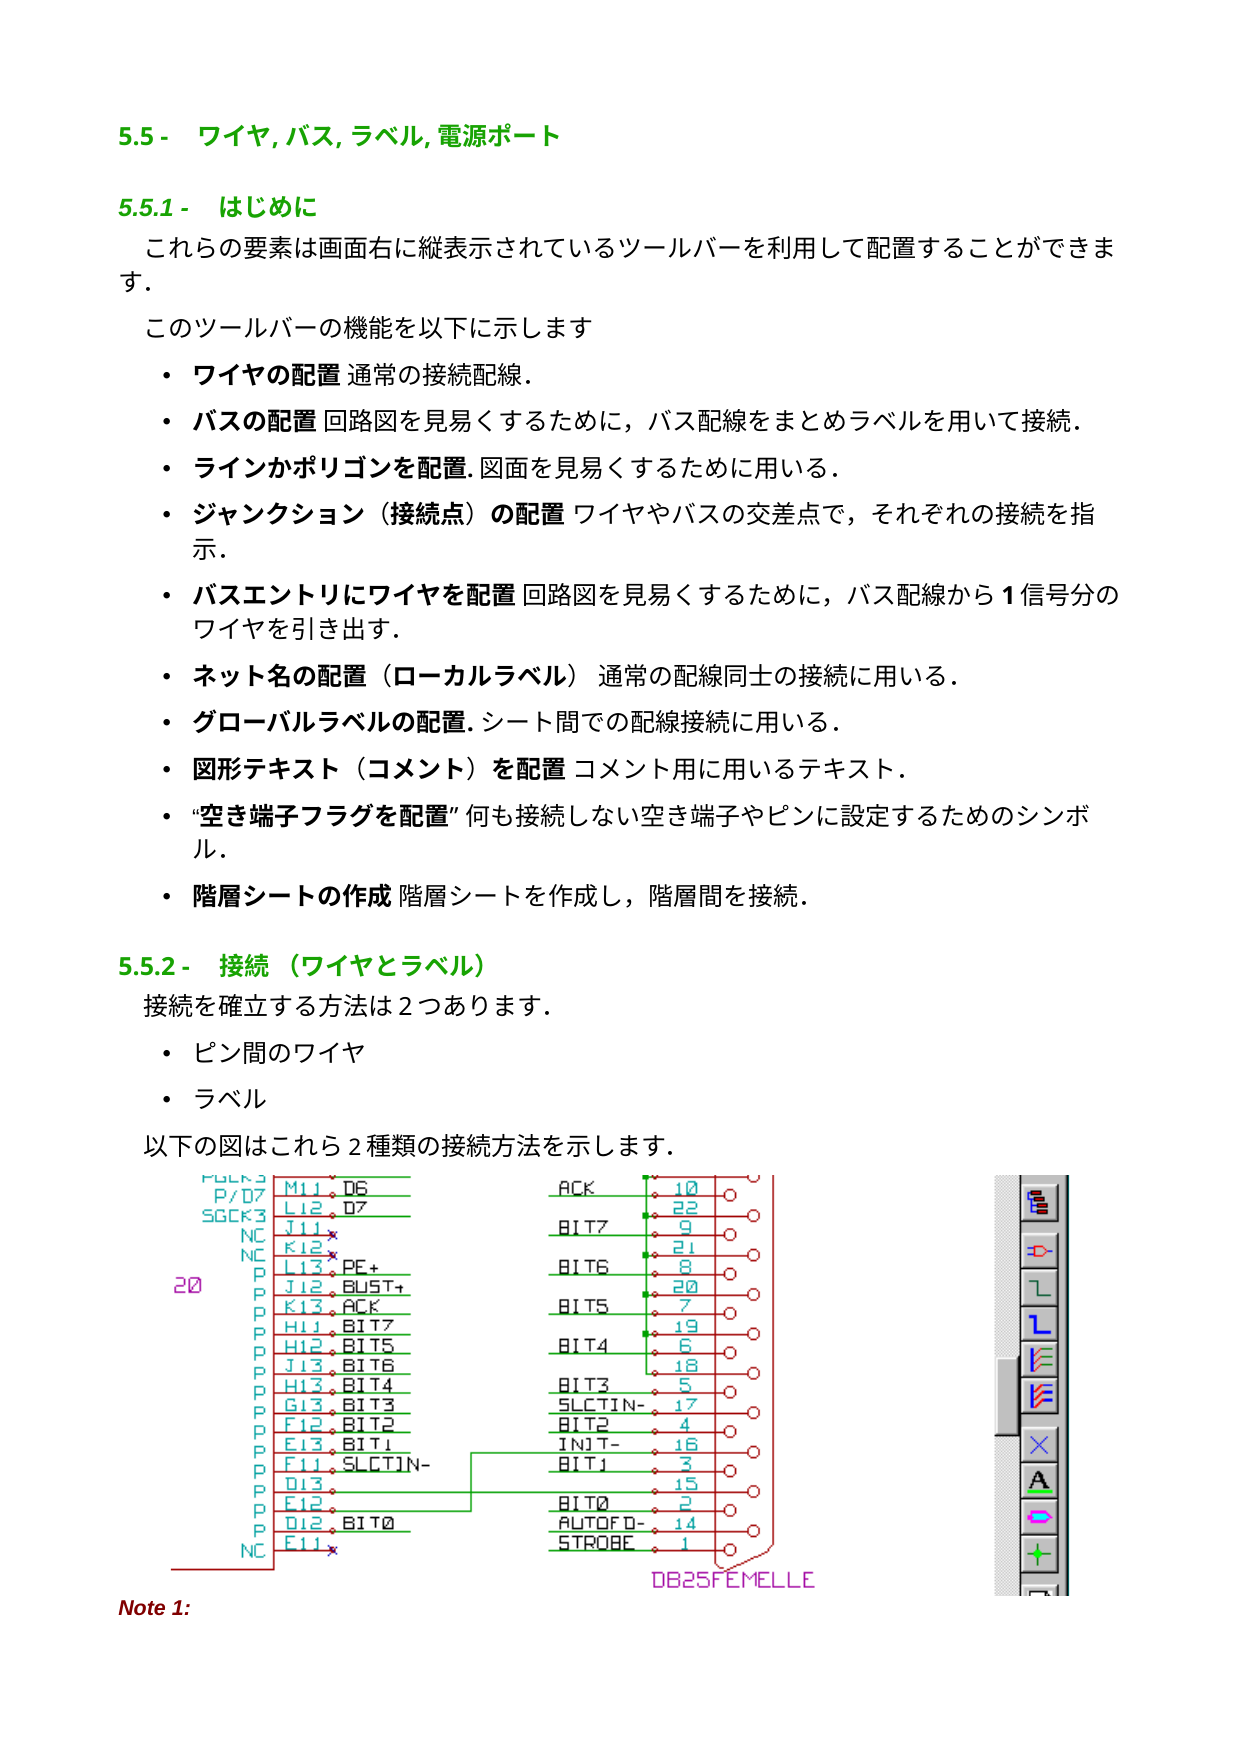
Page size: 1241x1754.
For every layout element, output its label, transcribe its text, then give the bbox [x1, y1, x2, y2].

list ワイヤの配置 通常の接続配線． [162, 357, 1122, 392]
list グローバルラベルの配置. シート間での配線接続に用いる． [162, 705, 1122, 739]
text これらの要素は画面右に縦表示されているツールバーを利用して配置することができます． [118, 230, 1122, 298]
text 以下の図はこれら2種類の接続方法を示します． [118, 1128, 1122, 1163]
list ラベル [162, 1082, 1122, 1116]
list ネット名の配置（ローカルラベル） 通常の配線同士の接続に用いる． [162, 658, 1122, 692]
list ジャンクション（接続点）の配置 ワイヤやバスの交差点で，それぞれの接続を指示． [162, 497, 1122, 565]
subtitle はじめに [118, 188, 1122, 224]
list バスの配置 回路図を見易くするために，バス配線をまとめラベルを用いて接続． [162, 404, 1122, 438]
subtitle ワイヤ, バス, ラベル, 電源ポート [118, 118, 1122, 152]
text 接続を確立する方法は2つあります． [118, 989, 1122, 1023]
list “空き端子フラグを配置” 何も接続しない空き端子やピンに設定するためのシンボル． [162, 798, 1122, 866]
list 図形テキスト（コメント）を配置 コメント用に用いるテキスト． [162, 752, 1122, 786]
text このツールバーの機能を以下に示します [118, 311, 1122, 345]
list ラインかポリゴンを配置. 図面を見易くするために用いる． [162, 451, 1122, 485]
list ピン間のワイヤ [162, 1035, 1122, 1069]
subtitle 接続 （ワイヤとラベル） [118, 948, 1122, 982]
list バスエントリにワイヤを配置 回路図を見易くするために，バス配線から1信号分のワイヤを引き出す． [162, 578, 1122, 646]
list 階層シートの作成 階層シートを作成し，階層間を接続． [162, 879, 1122, 913]
text Note 1: [118, 1595, 1122, 1620]
